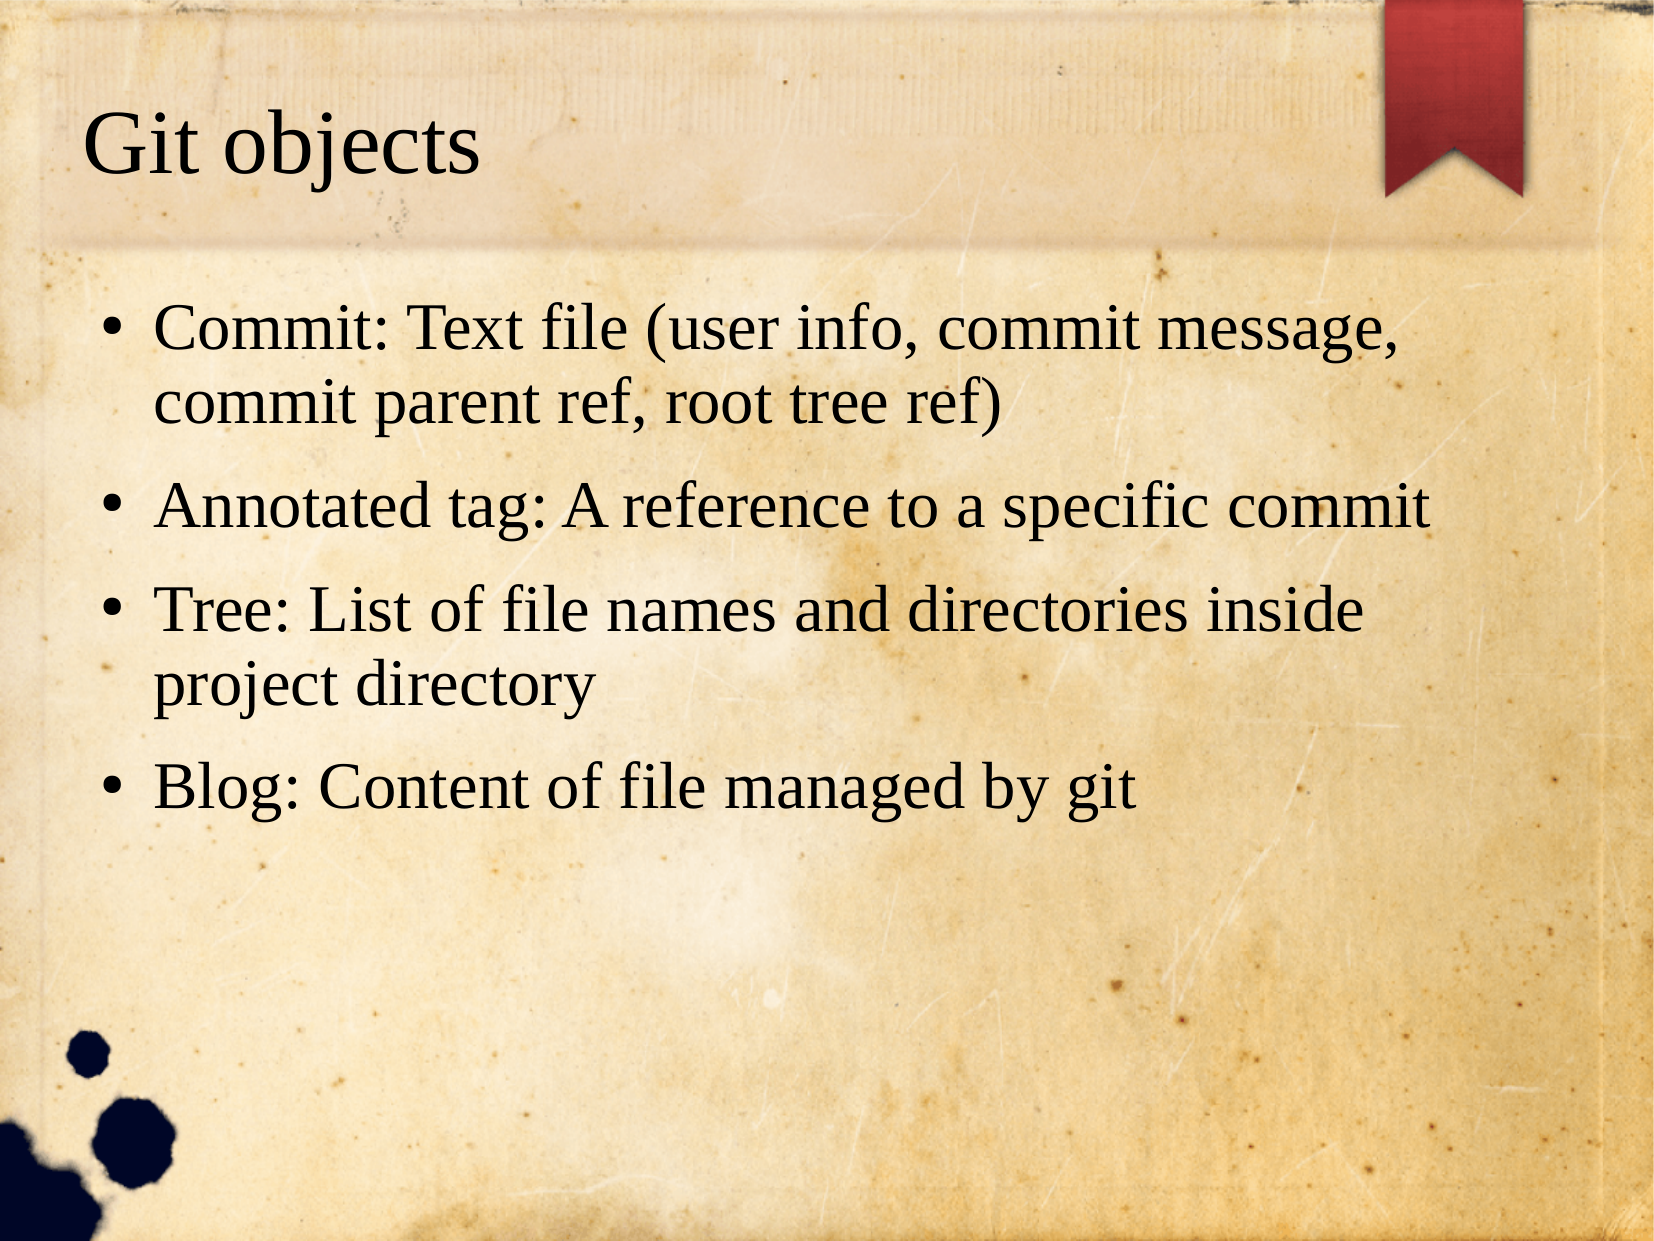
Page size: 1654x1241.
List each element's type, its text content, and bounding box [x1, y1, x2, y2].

picture [0, 0, 1654, 1241]
title Git objects [82, 49, 1347, 237]
list Commit: Text file (user info, commit message, commit parent ref, root tree ref) Annotated tag: A reference to a specific commit Tree: List of file names and directories inside project directory Blog: Content of file managed by git [82, 290, 1538, 1010]
